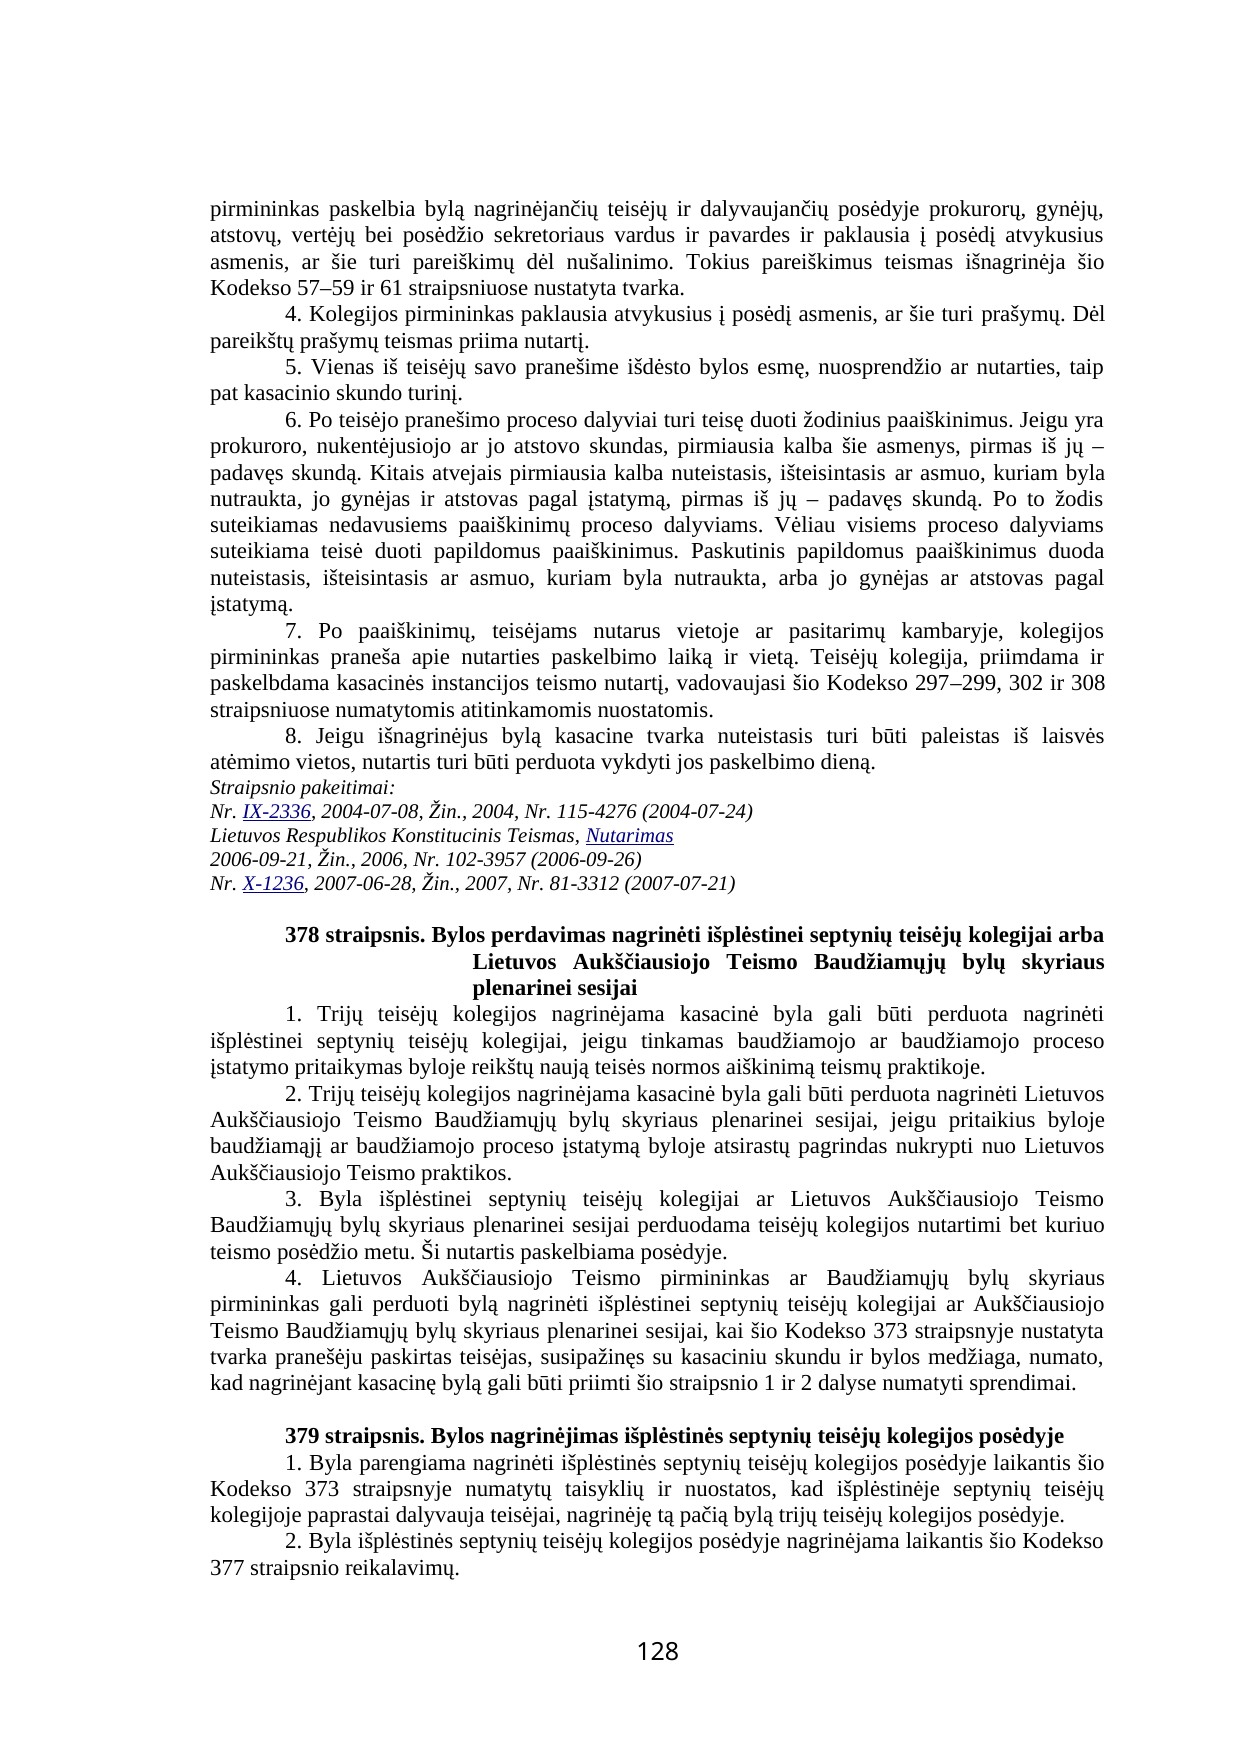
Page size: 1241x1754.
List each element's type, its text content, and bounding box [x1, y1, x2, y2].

text 4. Kolegijos pirmininkas paklausia atvykusius į posėdį asmenis, ar šie turi prašymų. Dėl pareikštų prašymų teismas priima nutartį. [210, 300, 1106, 353]
text 7. Po paaiškinimų, teisėjams nutarus vietoje ar pasitarimų kambaryje, kolegijos pirmininkas praneša apie nutarties paskelbimo laiką ir vietą. Teisėjų kolegija, priimdama ir paskelbdama kasacinės instancijos teismo nutartį, vadovaujasi šio Kodekso 297–299, 302 ir 308 straipsniuose numatytomis atitinkamomis nuostatomis. [210, 617, 1106, 722]
text 8. Jeigu išnagrinėjus bylą kasacine tvarka nuteistasis turi būti paleistas iš laisvės atėmimo vietos, nutartis turi būti perduota vykdyti jos paskelbimo dieną. [210, 722, 1106, 775]
text 1. Trijų teisėjų kolegijos nagrinėjama kasacinė byla gali būti perduota nagrinėti išplėstinei septynių teisėjų kolegijai, jeigu tinkamas baudžiamojo ar baudžiamojo proceso įstatymo pritaikymas byloje reikštų naują teisės normos aiškinimą teismų praktikoje. [210, 1001, 1106, 1079]
text 6. Po teisėjo pranešimo proceso dalyviai turi teisę duoti žodinius paaiškinimus. Jeigu yra prokuroro, nukentėjusiojo ar jo atstovo skundas, pirmiausia kalba šie asmenys, pirmas iš jų – padavęs skundą. Kitais atvejais pirmiausia kalba nuteistasis, išteisintasis ar asmuo, kuriam byla nutraukta, jo gynėjas ir atstovas pagal įstatymą, pirmas iš jų – padavęs skundą. Po to žodis suteikiamas nedavusiems paaiškinimų proceso dalyviams. Vėliau visiems proceso dalyviams suteikiama teisė duoti papildomus paaiškinimus. Paskutinis papildomus paaiškinimus duoda nuteistasis, išteisintasis ar asmuo, kuriam byla nutraukta, arba jo gynėjas ar atstovas pagal įstatymą. [210, 406, 1106, 617]
text 379 straipsnis. Bylos nagrinėjimas išplėstinės septynių teisėjų kolegijos posėdyje [285, 1422, 1106, 1448]
text 4. Lietuvos Aukščiausiojo Teismo pirmininkas ar Baudžiamųjų bylų skyriaus pirmininkas gali perduoti bylą nagrinėti išplėstinei septynių teisėjų kolegijai ar Aukščiausiojo Teismo Baudžiamųjų bylų skyriaus plenarinei sesijai, kai šio Kodekso 373 straipsnyje nustatyta tvarka pranešėju paskirtas teisėjas, susipažinęs su kasaciniu skundu ir bylos medžiaga, numato, kad nagrinėjant kasacinę bylą gali būti priimti šio straipsnio 1 ir 2 dalyse numatyti sprendimai. [210, 1264, 1106, 1396]
text 2. Trijų teisėjų kolegijos nagrinėjama kasacinė byla gali būti perduota nagrinėti Lietuvos Aukščiausiojo Teismo Baudžiamųjų bylų skyriaus plenarinei sesijai, jeigu pritaikius byloje baudžiamąjį ar baudžiamojo proceso įstatymą byloje atsirastų pagrindas nukrypti nuo Lietuvos Aukščiausiojo Teismo praktikos. [210, 1079, 1106, 1185]
text Lietuvos Respublikos Konstitucinis Teismas, Nutarimas [210, 823, 1106, 847]
text 3. Byla išplėstinei septynių teisėjų kolegijai ar Lietuvos Aukščiausiojo Teismo Baudžiamųjų bylų skyriaus plenarinei sesijai perduodama teisėjų kolegijos nutartimi bet kuriuo teismo posėdžio metu. Ši nutartis paskelbiama posėdyje. [210, 1185, 1106, 1264]
text 2. Byla išplėstinės septynių teisėjų kolegijos posėdyje nagrinėjama laikantis šio Kodekso 377 straipsnio reikalavimų. [210, 1528, 1106, 1580]
text 5. Vienas iš teisėjų savo pranešime išdėsto bylos esmę, nuosprendžio ar nutarties, taip pat kasacinio skundo turinį. [210, 353, 1106, 406]
text Straipsnio pakeitimai: [210, 775, 1106, 799]
text pirmininkas paskelbia bylą nagrinėjančių teisėjų ir dalyvaujančių posėdyje prokurorų, gynėjų, atstovų, vertėjų bei posėdžio sekretoriaus vardus ir pavardes ir paklausia į posėdį atvykusius asmenis, ar šie turi pareiškimų dėl nušalinimo. Tokius pareiškimus teismas išnagrinėja šio Kodekso 57–59 ir 61 straipsniuose nustatyta tvarka. [210, 195, 1106, 300]
text 378 straipsnis. Bylos perdavimas nagrinėti išplėstinei septynių teisėjų kolegijai arba Lietuvos Aukščiausiojo Teismo Baudžiamųjų bylų skyriaus plenarinei sesijai [285, 921, 1106, 1001]
text 1. Byla parengiama nagrinėti išplėstinės septynių teisėjų kolegijos posėdyje laikantis šio Kodekso 373 straipsnyje numatytų taisyklių ir nuostatos, kad išplėstinėje septynių teisėjų kolegijoje paprastai dalyvauja teisėjai, nagrinėję tą pačią bylą trijų teisėjų kolegijos posėdyje. [210, 1448, 1106, 1528]
text 2006-09-21, Žin., 2006, Nr. 102-3957 (2006-09-26) [210, 847, 1106, 871]
text Nr. IX-2336, 2004-07-08, Žin., 2004, Nr. 115-4276 (2004-07-24) [210, 799, 1106, 823]
text Nr. X-1236, 2007-06-28, Žin., 2007, Nr. 81-3312 (2007-07-21) [210, 871, 1106, 895]
